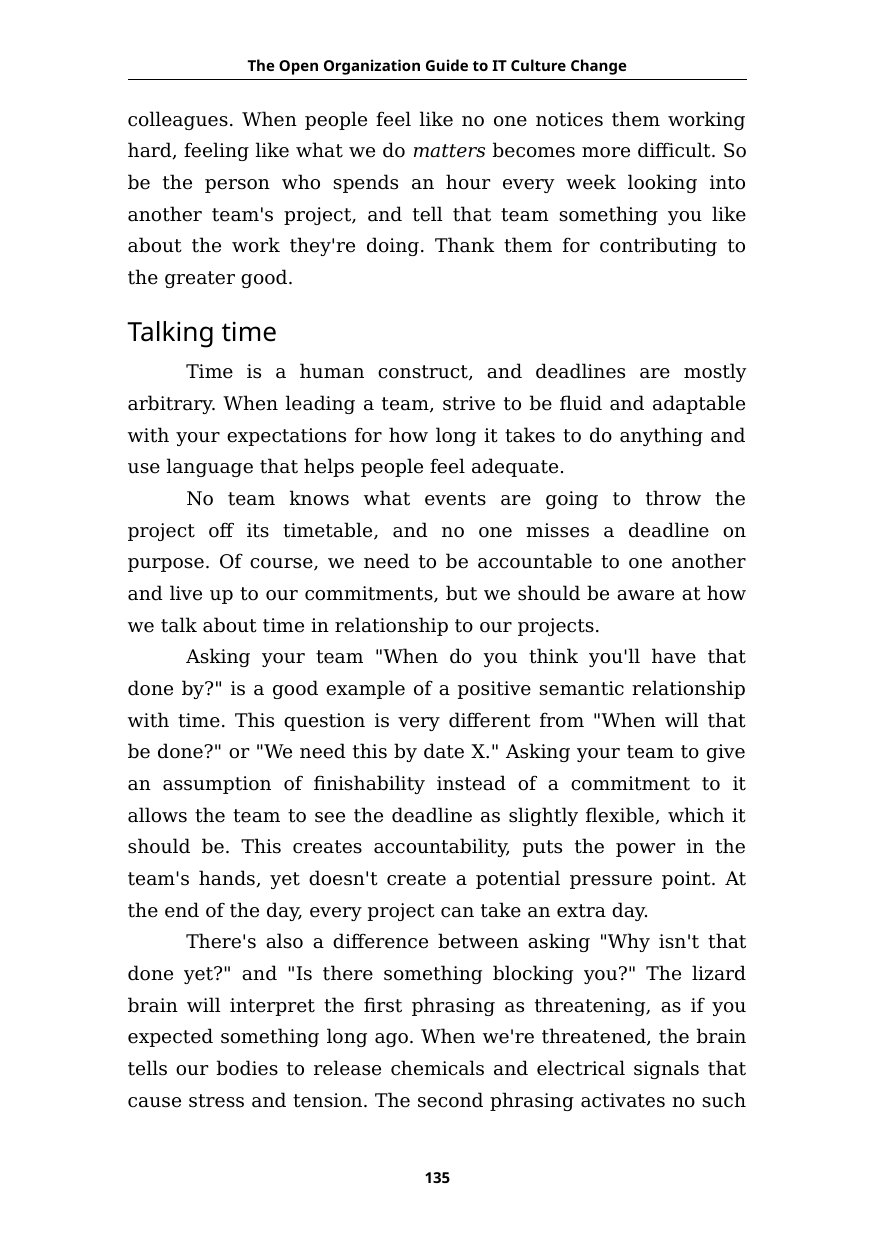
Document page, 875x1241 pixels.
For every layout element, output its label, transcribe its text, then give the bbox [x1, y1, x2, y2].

subtitle Talking time [127, 313, 747, 349]
text colleagues. When people feel like no one notices them working hard, feeling like what we do matters becomes more difficult. So be the person who spends an hour every week looking into another team's project, and tell that team something you like about the work they're doing. Thank them for contributing to the greater good. [127, 109, 747, 289]
text Asking your team "When do you think you'll have that done by?" is a good example of a positive semantic relationship with time. This question is very different from "When will that be done?" or "We need this by date X." Asking your team to give an assumption of finishability instead of a commitment to it allows the team to see the deadline as slightly flexible, which it should be. This creates accountability, puts the power in the team's hands, yet doesn't create a potential pressure point. At the end of the day, every project can take an extra day. [127, 647, 747, 922]
text Time is a human construct, and deadlines are mostly arbitrary. When leading a team, strive to be fluid and adaptable with your expectations for how long it takes to do anything and use language that helps people feel adequate. [127, 362, 747, 478]
text No team knows what events are going to throw the project off its timetable, and no one misses a deadline on purpose. Of course, we need to be accountable to one another and live up to our commitments, but we should be aware at how we talk about time in relationship to our projects. [127, 488, 747, 637]
text There's also a difference between asking "Why isn't that done yet?" and "Is there something blocking you?" The lizard brain will interpret the first phrasing as threatening, as if you expected something long ago. When we're threatened, the brain tells our bodies to release chemicals and electrical signals that cause stress and tension. The second phrasing activates no such [127, 932, 747, 1112]
